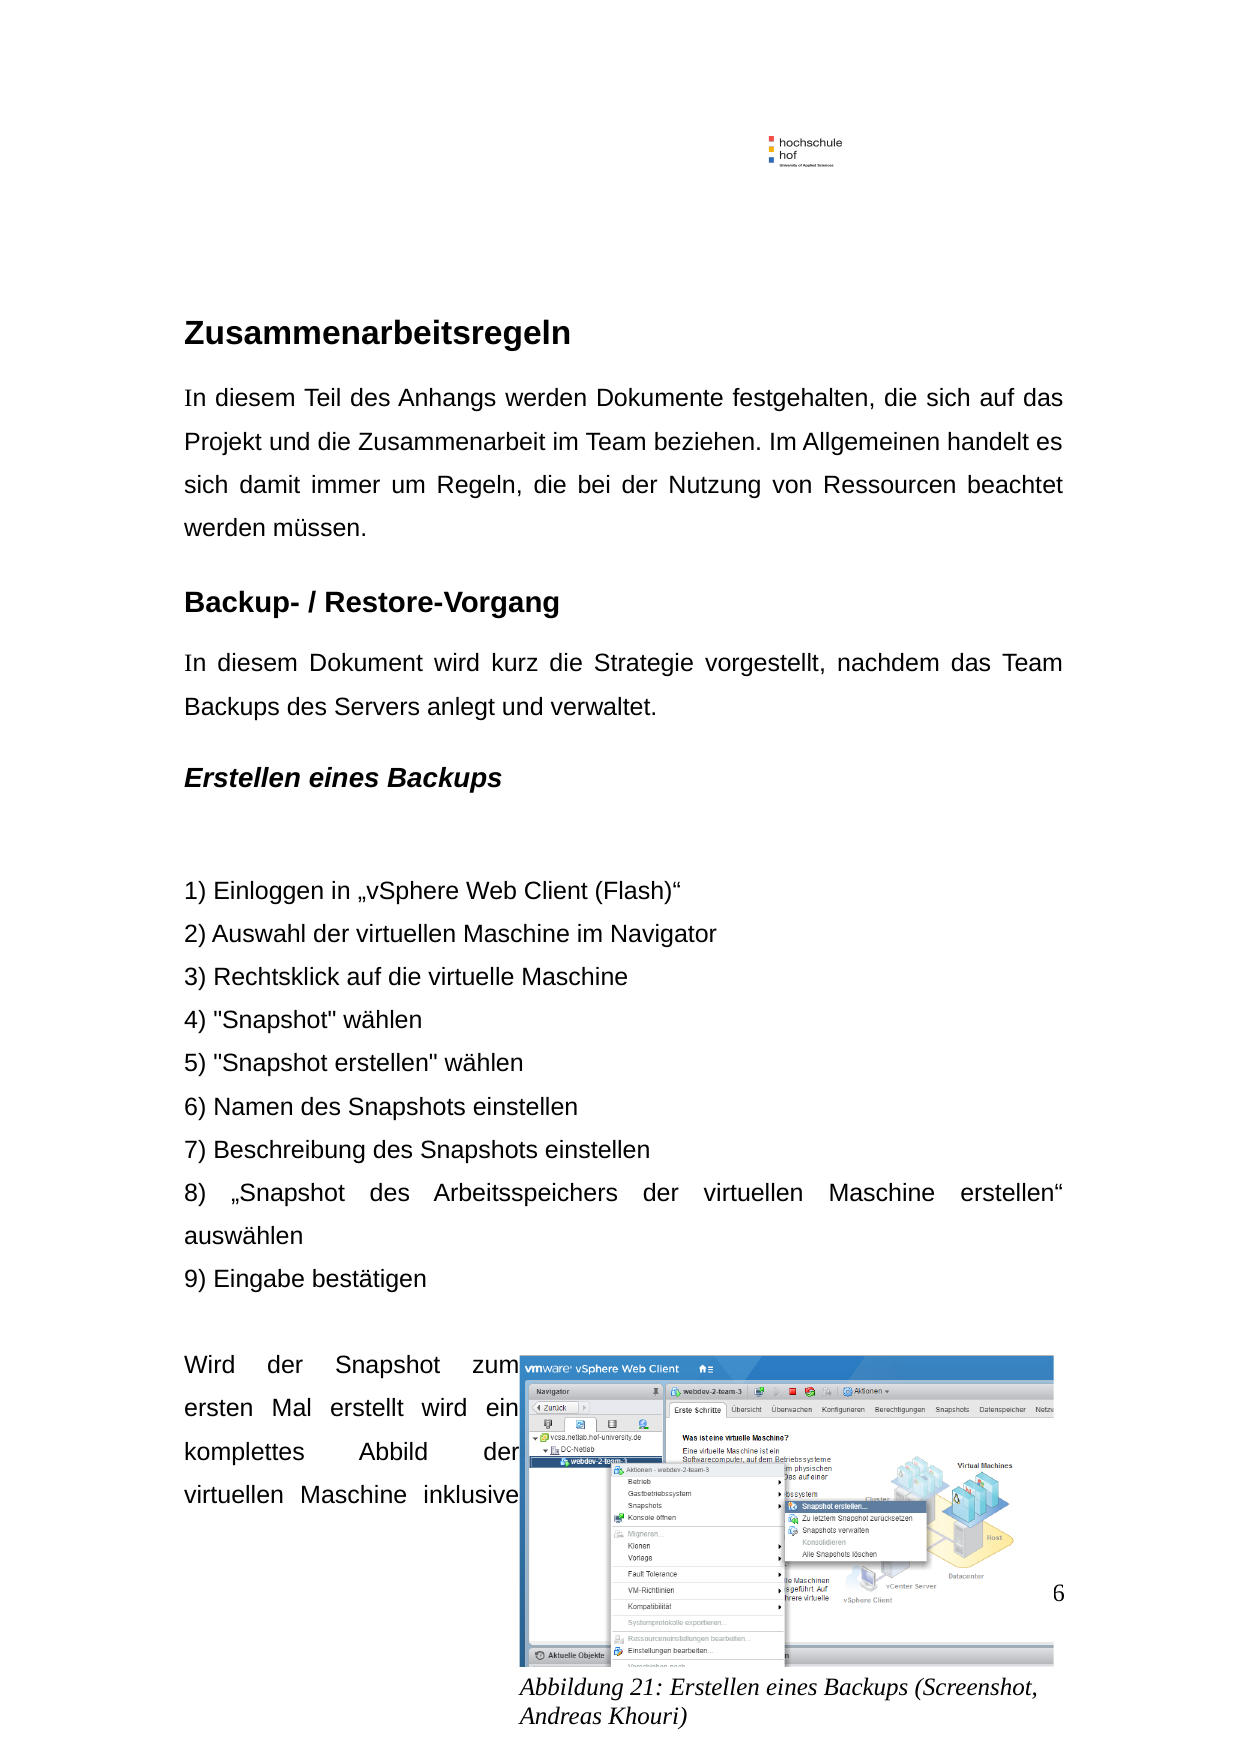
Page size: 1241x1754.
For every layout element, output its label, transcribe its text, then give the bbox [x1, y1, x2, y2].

text 5) "Snapshot erstellen" wählen [184, 1048, 1064, 1077]
text 2) Auswahl der virtuellen Maschine im Navigator [184, 919, 1064, 948]
text 7) Beschreibung des Snapshots einstellen [184, 1135, 1064, 1163]
subtitle Erstellen eines Backups [184, 762, 1064, 794]
text 8) „Snapshot des Arbeitsspeichers der virtuellen Maschine erstellen“ auswählen [184, 1178, 1064, 1250]
text Abbildung 21: Erstellen eines Backups (Screenshot, Andreas Khouri) [519, 1667, 1054, 1729]
picture [768, 136, 842, 167]
text In diesem Dokument wird kurz die Strategie vorgestellt, nachdem das Team Backups des Servers anlegt und verwaltet. [184, 648, 1064, 720]
picture [519, 1355, 1054, 1667]
text 3) Rechtsklick auf die virtuelle Maschine [184, 962, 1064, 991]
text 6) Namen des Snapshots einstellen [184, 1092, 1064, 1120]
text [519, 1729, 1054, 1754]
subtitle Zusammenarbeitsregeln [184, 313, 1064, 352]
text In diesem Teil des Anhangs werden Dokumente festgehalten, die sich auf das Projekt und die Zusammenarbeit im Team beziehen. Im Allgemeinen handelt es sich damit immer um Regeln, die bei der Nutzung von Ressourcen beachtet werden müssen. [184, 383, 1064, 542]
text 4) "Snapshot" wählen [184, 1005, 1064, 1034]
text 9) Eingabe bestätigen [184, 1264, 1064, 1293]
text 1) Einloggen in „vSphere Web Client (Flash)“ [184, 876, 1064, 905]
subtitle Backup- / Restore-Vorgang [184, 585, 1064, 619]
text Wird der Snapshot zum ersten Mal erstellt wird ein komplettes Abbild der virtuellen Maschine inklusive [184, 1343, 1064, 1508]
